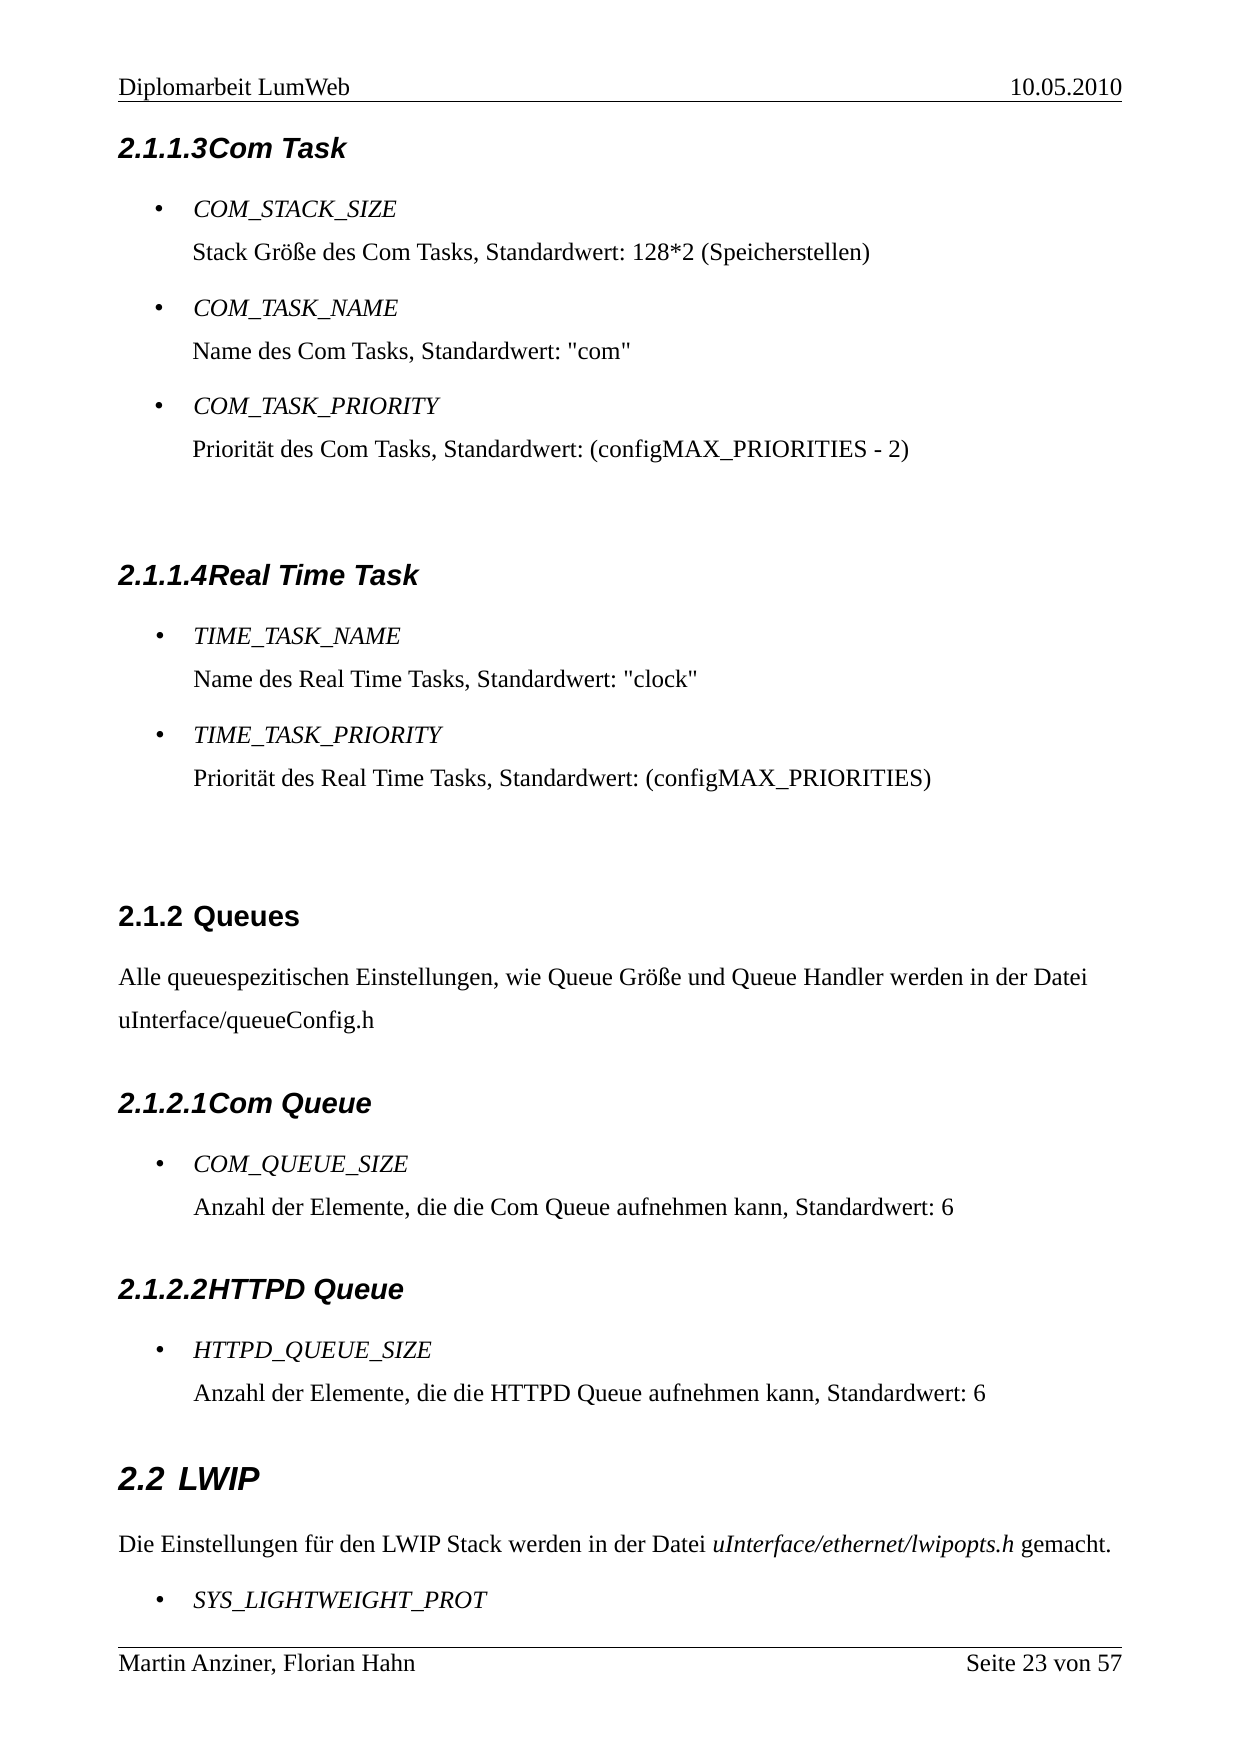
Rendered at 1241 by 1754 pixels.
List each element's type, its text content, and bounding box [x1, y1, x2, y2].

subtitle Real Time Task [118, 558, 1122, 592]
subtitle Com Queue [118, 1086, 1122, 1119]
list HTTPD_QUEUE_SIZE Anzahl der Elemente, die die HTTPD Queue aufnehmen kann, Standardwert: 6 [156, 1335, 1122, 1407]
list SYS_LIGHTWEIGHT_PROT [156, 1585, 1122, 1613]
subtitle Queues [118, 899, 1122, 933]
list COM_TASK_NAME Name des Com Tasks, Standardwert: "com" [154, 293, 1122, 364]
subtitle Com Task [118, 131, 1122, 165]
text Die Einstellungen für den LWIP Stack werden in der Datei uInterface/ethernet/lwipopts.h gemacht. [118, 1529, 1122, 1558]
subtitle HTTPD Queue [118, 1272, 1122, 1306]
text Alle queuespezitischen Einstellungen, wie Queue Größe und Queue Handler werden in der Datei uInterface/queueConfig.h [118, 962, 1122, 1034]
list COM_TASK_PRIORITY Priorität des Com Tasks, Standardwert: (configMAX_PRIORITIES - 2) [154, 391, 1122, 506]
subtitle LWIP [118, 1459, 1122, 1497]
list COM_STACK_SIZE Stack Größe des Com Tasks, Standardwert: 128*2 (Speicherstellen) [154, 194, 1122, 266]
list TIME_TASK_NAME Name des Real Time Tasks, Standardwert: "clock" [156, 621, 1122, 693]
list COM_QUEUE_SIZE Anzahl der Elemente, die die Com Queue aufnehmen kann, Standardwert: 6 [156, 1149, 1122, 1221]
list TIME_TASK_PRIORITY Priorität des Real Time Tasks, Standardwert: (configMAX_PRIORITIES) [156, 720, 1122, 792]
